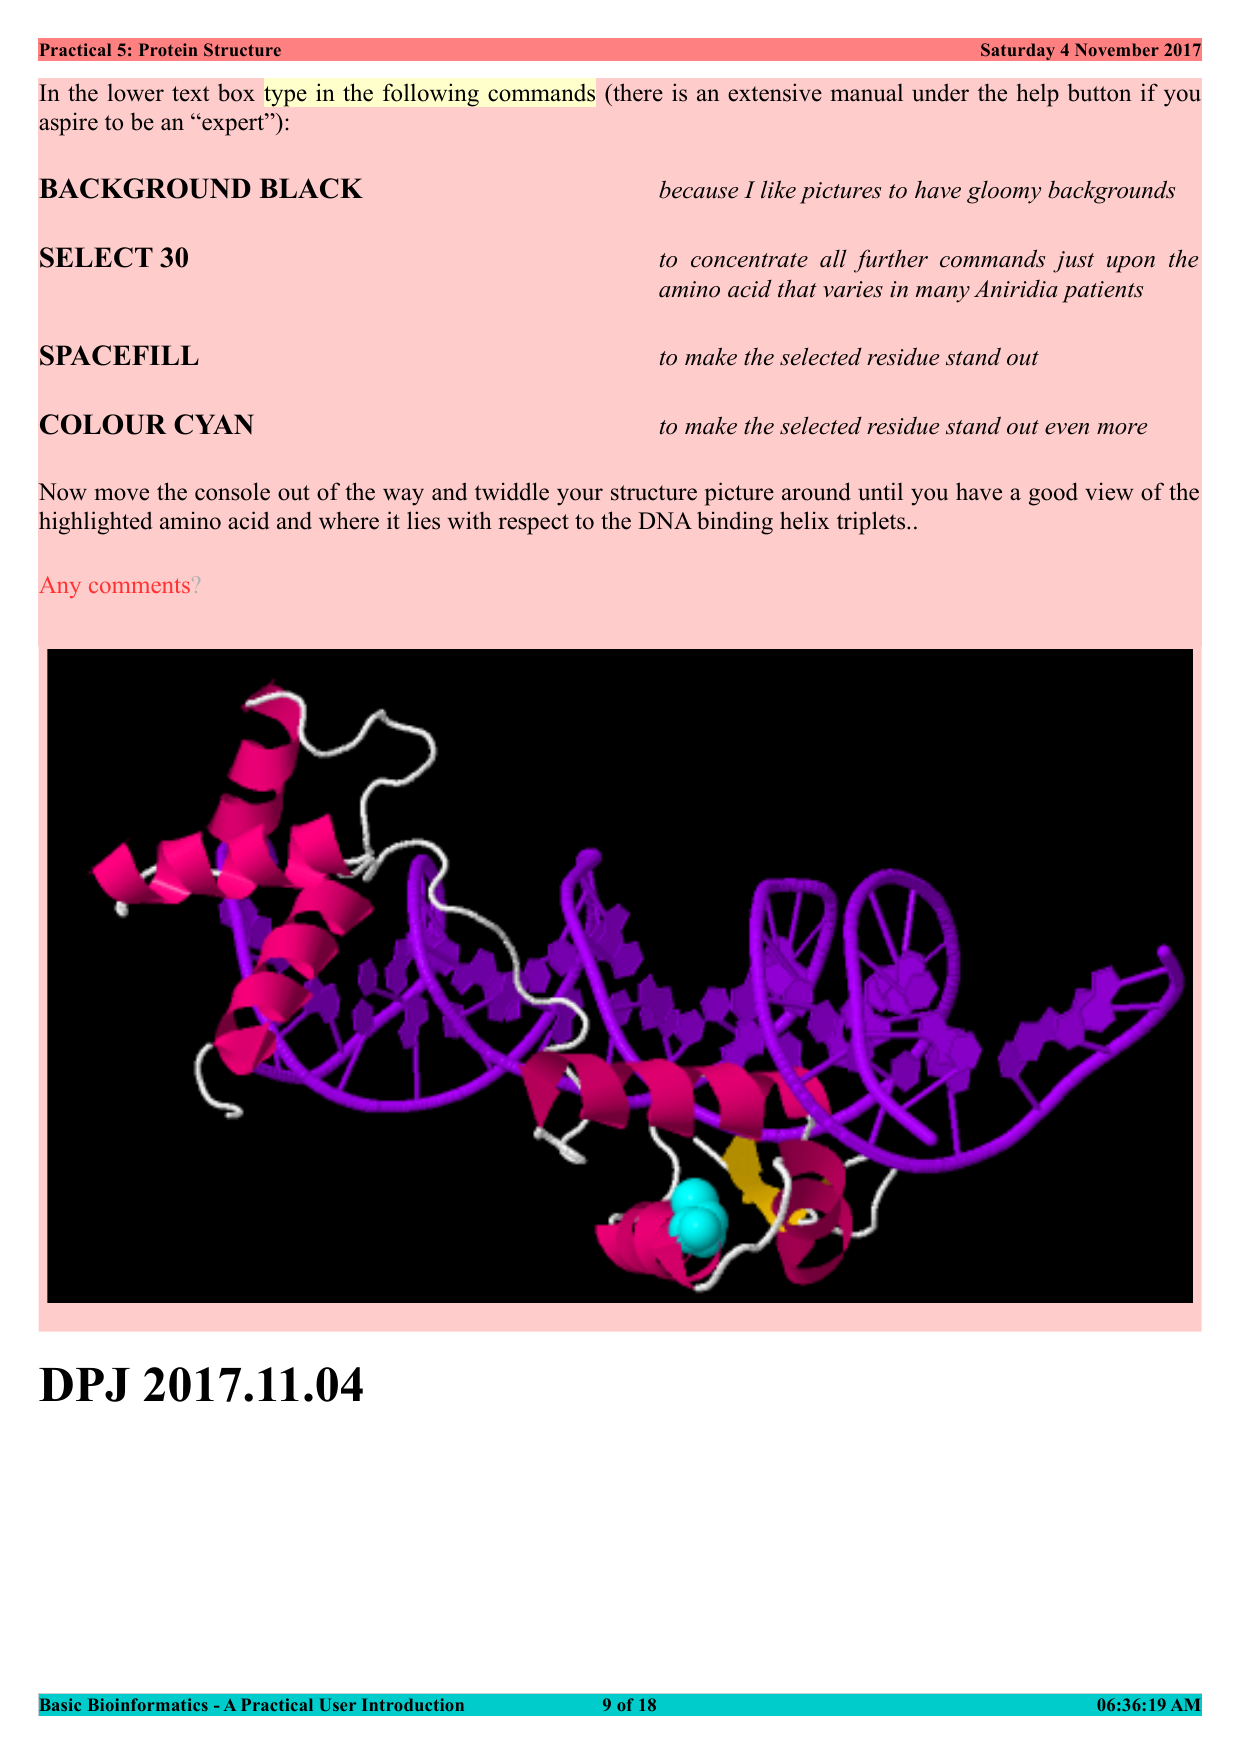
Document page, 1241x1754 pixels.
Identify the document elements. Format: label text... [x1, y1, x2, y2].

text DPJ 2017.11.04 [38, 1355, 1202, 1413]
text Now move the console out of the way and twiddle your structure picture around until you have a good view of the highlighted amino acid and where it lies with respect to the DNA binding helix triplets.. [38, 477, 1202, 535]
text SPACEFILL to make the selected residue stand out [38, 339, 1202, 372]
text SELECT 30 to concentrate all further commands just upon the amino acid that varies in many Aniridia patients [38, 241, 1202, 303]
text COLOUR CYAN to make the selected residue stand out even more [38, 408, 1202, 441]
picture [47, 649, 1193, 1303]
text BACKGROUND BLACK because I like pictures to have gloomy backgrounds [38, 172, 1202, 205]
text In the lower text box type in the following commands (there is an extensive manual under the help button if you aspire to be an “expert”): [38, 78, 1202, 136]
text Any comments? [38, 570, 1202, 599]
